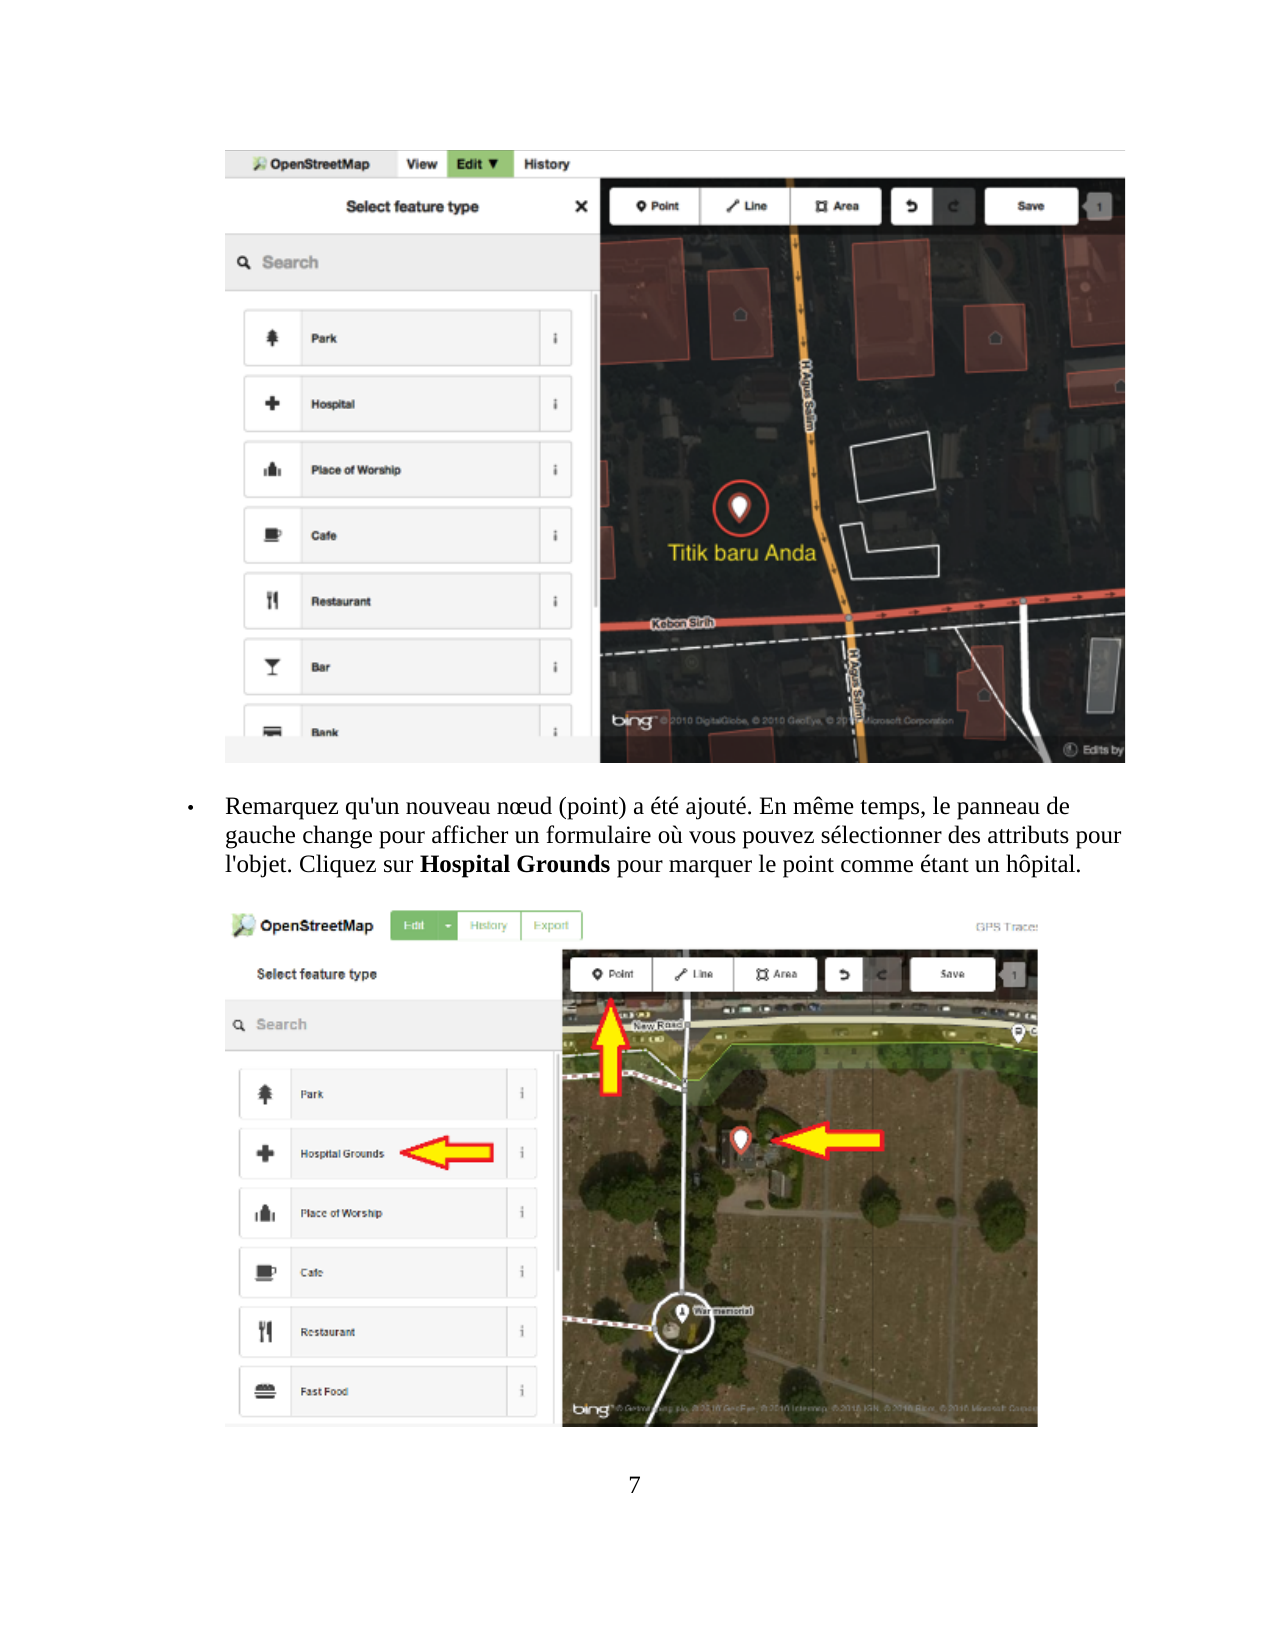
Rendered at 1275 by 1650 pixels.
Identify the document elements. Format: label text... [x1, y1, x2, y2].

list [187, 150, 1125, 791]
list Remarquez qu'un nouveau nœud (point) a été ajouté. En même temps, le panneau de gauche change pour afficher un formulaire où vous pouvez sélectionner des attributs pour l'objet. Cliquez sur Hospital Grounds pour marquer le point comme étant un hôpital. [187, 791, 1125, 906]
picture [225, 150, 1125, 763]
picture [225, 906, 1038, 1427]
